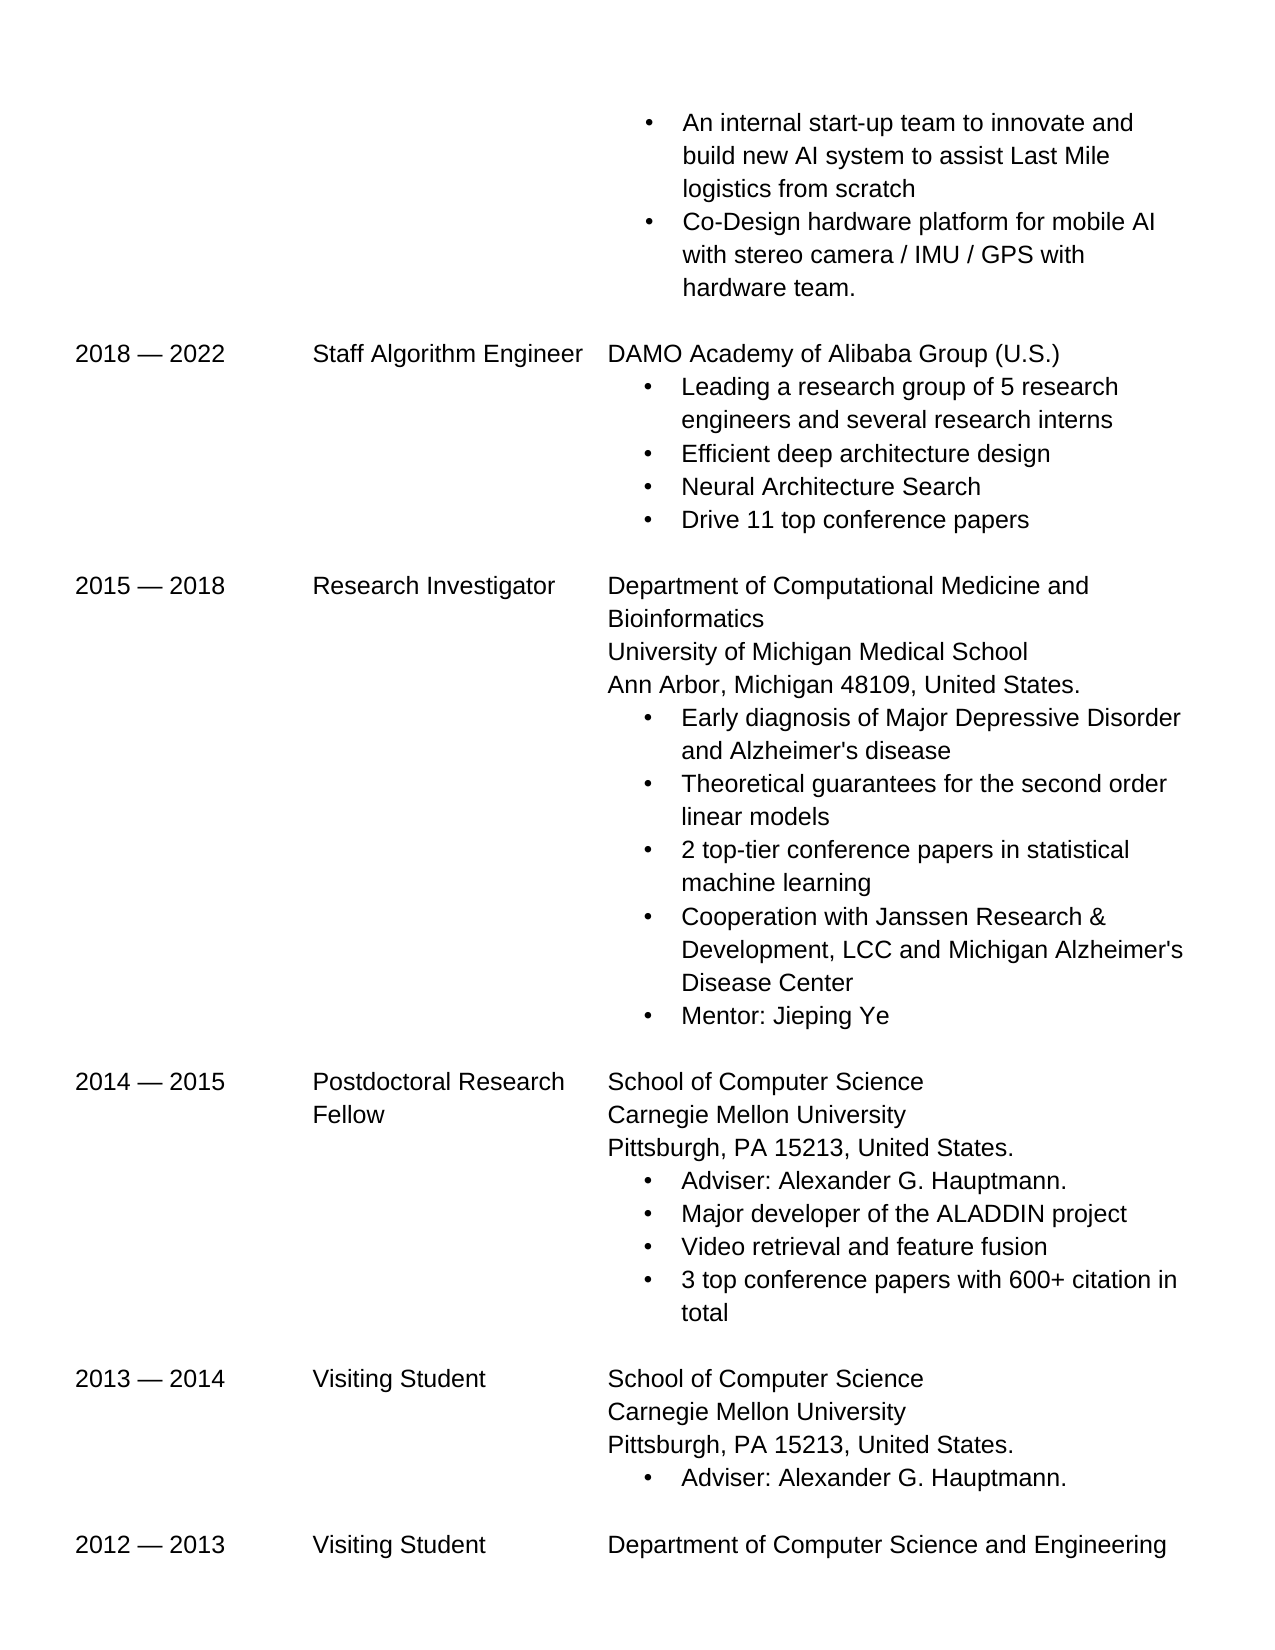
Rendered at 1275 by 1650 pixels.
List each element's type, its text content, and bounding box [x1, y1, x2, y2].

table_cell 2015 — 2018 [64, 571, 301, 703]
table_cell Visiting Student [301, 1530, 596, 1563]
table_cell Adviser: Alexander G. Hauptmann. Major developer of the ALADDIN project Video retrieval and feature fusion 3 top conference papers with 600+ citation in total [596, 1166, 1196, 1364]
table_cell [301, 108, 596, 339]
table_cell Early diagnosis of Major Depressive Disorder and Alzheimer's disease Theoretical guarantees for the second order linear models 2 top-tier conference papers in statistical machine learning Cooperation with Janssen Research & Development, LCC and Michigan Alzheimer's Disease Center Mentor: Jieping Ye [596, 703, 1196, 1067]
table_header [596, 75, 1196, 108]
table_cell [64, 1166, 301, 1364]
table_cell [64, 373, 301, 571]
table_cell Department of Computer Science and Engineering [596, 1530, 1196, 1563]
table_cell [64, 108, 301, 339]
table_cell [301, 373, 596, 571]
table_cell Department of Computational Medicine and Bioinformatics University of Michigan Medical School Ann Arbor, Michigan 48109, United States. [596, 571, 1196, 703]
table_cell Leading a research group of 5 research engineers and several research interns Efficient deep architecture design Neural Architecture Search Drive 11 top conference papers [596, 373, 1196, 571]
table_cell Visiting Student [301, 1364, 596, 1529]
table_cell School of Computer Science Carnegie Mellon University Pittsburgh, PA 15213, United States. [596, 1067, 1196, 1166]
table_cell 2012 — 2013 [64, 1530, 301, 1563]
table_header [64, 75, 301, 108]
table_cell Postdoctoral Research Fellow [301, 1067, 596, 1166]
table_cell School of Computer Science Carnegie Mellon University Pittsburgh, PA 15213, United States. Adviser: Alexander G. Hauptmann. [596, 1364, 1196, 1529]
table_cell DAMO Academy of Alibaba Group (U.S.) [596, 339, 1196, 372]
table_cell Research Investigator [301, 571, 596, 703]
table_cell Staff Algorithm Engineer [301, 339, 596, 372]
table_cell 2018 — 2022 [64, 339, 301, 372]
table_header [301, 75, 596, 108]
table_cell [64, 703, 301, 1067]
table_cell [301, 1166, 596, 1364]
table_cell 2013 — 2014 [64, 1364, 301, 1529]
table_cell [301, 703, 596, 1067]
table_cell An internal start-up team to innovate and build new AI system to assist Last Mile logistics from scratch Co-Design hardware platform for mobile AI with stereo camera / IMU / GPS with hardware team. [596, 108, 1196, 339]
table_cell 2014 — 2015 [64, 1067, 301, 1166]
